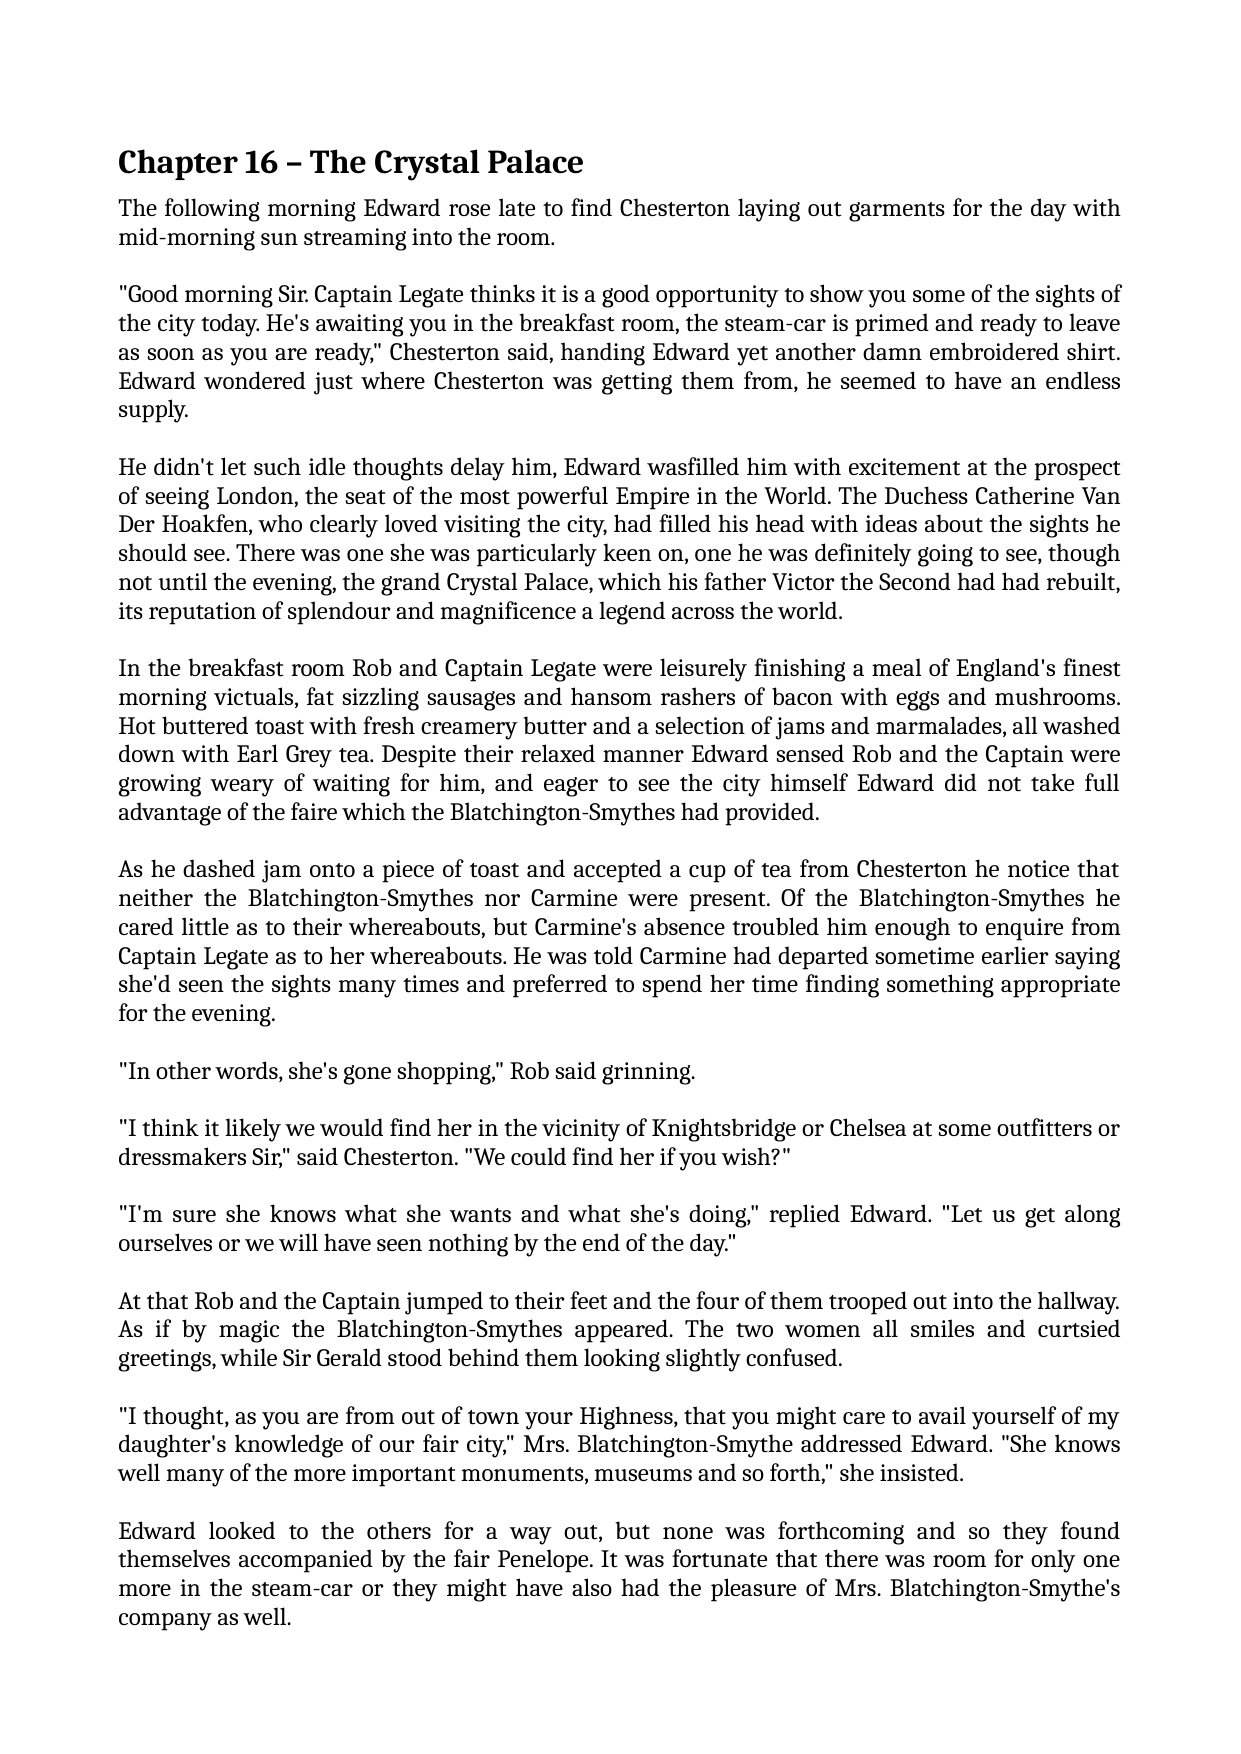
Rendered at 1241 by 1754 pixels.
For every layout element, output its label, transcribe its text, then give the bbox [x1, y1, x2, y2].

text "I thought, as you are from out of town your Highness, that you might care to avail yourself of my daughter's knowledge of our fair city," Mrs. Blatchington-Smythe addressed Edward. "She knows well many of the more important monuments, museums and so forth," she insisted. [118, 1402, 1122, 1488]
text He didn't let such idle thoughts delay him, Edward wasfilled him with excitement at the prospect of seeing London, the seat of the most powerful Empire in the World. The Duchess Catherine Van Der Hoakfen, who clearly loved visiting the city, had filled his head with ideas about the sights he should see. There was one she was particularly keen on, one he was definitely going to see, though not until the evening, the grand Crystal Palace, which his father Victor the Second had had rebuilt, its reputation of splendour and magnificence a legend across the world. [118, 453, 1122, 625]
text The following morning Edward rose late to find Chesterton laying out garments for the day with mid-morning sun streaming into the room. [118, 194, 1122, 252]
text Edward looked to the others for a way out, but none was forthcoming and so they found themselves accompanied by the fair Penelope. It was fortunate that there was room for only one more in the steam-car or they might have also had the pleasure of Mrs. Blatchington-Smythe's company as well. [118, 1517, 1122, 1632]
text In the breakfast room Rob and Captain Legate were leisurely finishing a meal of England's finest morning victuals, fat sizzling sausages and hansom rashers of bacon with eggs and mushrooms. Hot buttered toast with fresh creamery butter and a selection of jams and marmalades, all washed down with Earl Grey tea. Despite their relaxed manner Edward sensed Rob and the Captain were growing weary of waiting for him, and eager to see the city himself Edward did not take full advantage of the faire which the Blatchington-Smythes had provided. [118, 654, 1122, 827]
text At that Rob and the Captain jumped to their feet and the four of them trooped out into the hallway. As if by magic the Blatchington-Smythes appeared. The two women all smiles and curtsied greetings, while Sir Gerald stood behind them looking slightly confused. [118, 1287, 1122, 1373]
text "In other words, she's gone shopping," Rob said grinning. [118, 1057, 1122, 1085]
text "I think it likely we would find her in the vicinity of Knightsbridge or Chelsea at some outfitters or dressmakers Sir," said Chesterton. "We could find her if you wish?" [118, 1114, 1122, 1172]
text "Good morning Sir. Captain Legate thinks it is a good opportunity to show you some of the sights of the city today. He's awaiting you in the breakfast room, the steam-car is primed and ready to leave as soon as you are ready," Chesterton said, handing Edward yet another damn embroidered shirt. Edward wondered just where Chesterton was getting them from, he seemed to have an endless supply. [118, 280, 1122, 424]
text As he dashed jam onto a piece of toast and accepted a cup of tea from Chesterton he notice that neither the Blatchington-Smythes nor Carmine were present. Of the Blatchington-Smythes he cared little as to their whereabouts, but Carmine's absence troubled him enough to enquire from Captain Legate as to her whereabouts. He was told Carmine had departed sometime earlier saying she'd seen the sights many times and preferred to spend her time finding something appropriate for the evening. [118, 855, 1122, 1028]
text "I'm sure she knows what she wants and what she's doing," replied Edward. "Let us get along ourselves or we will have seen nothing by the end of the day." [118, 1200, 1122, 1258]
subtitle Chapter 16 – The Crystal Palace [118, 143, 1122, 182]
